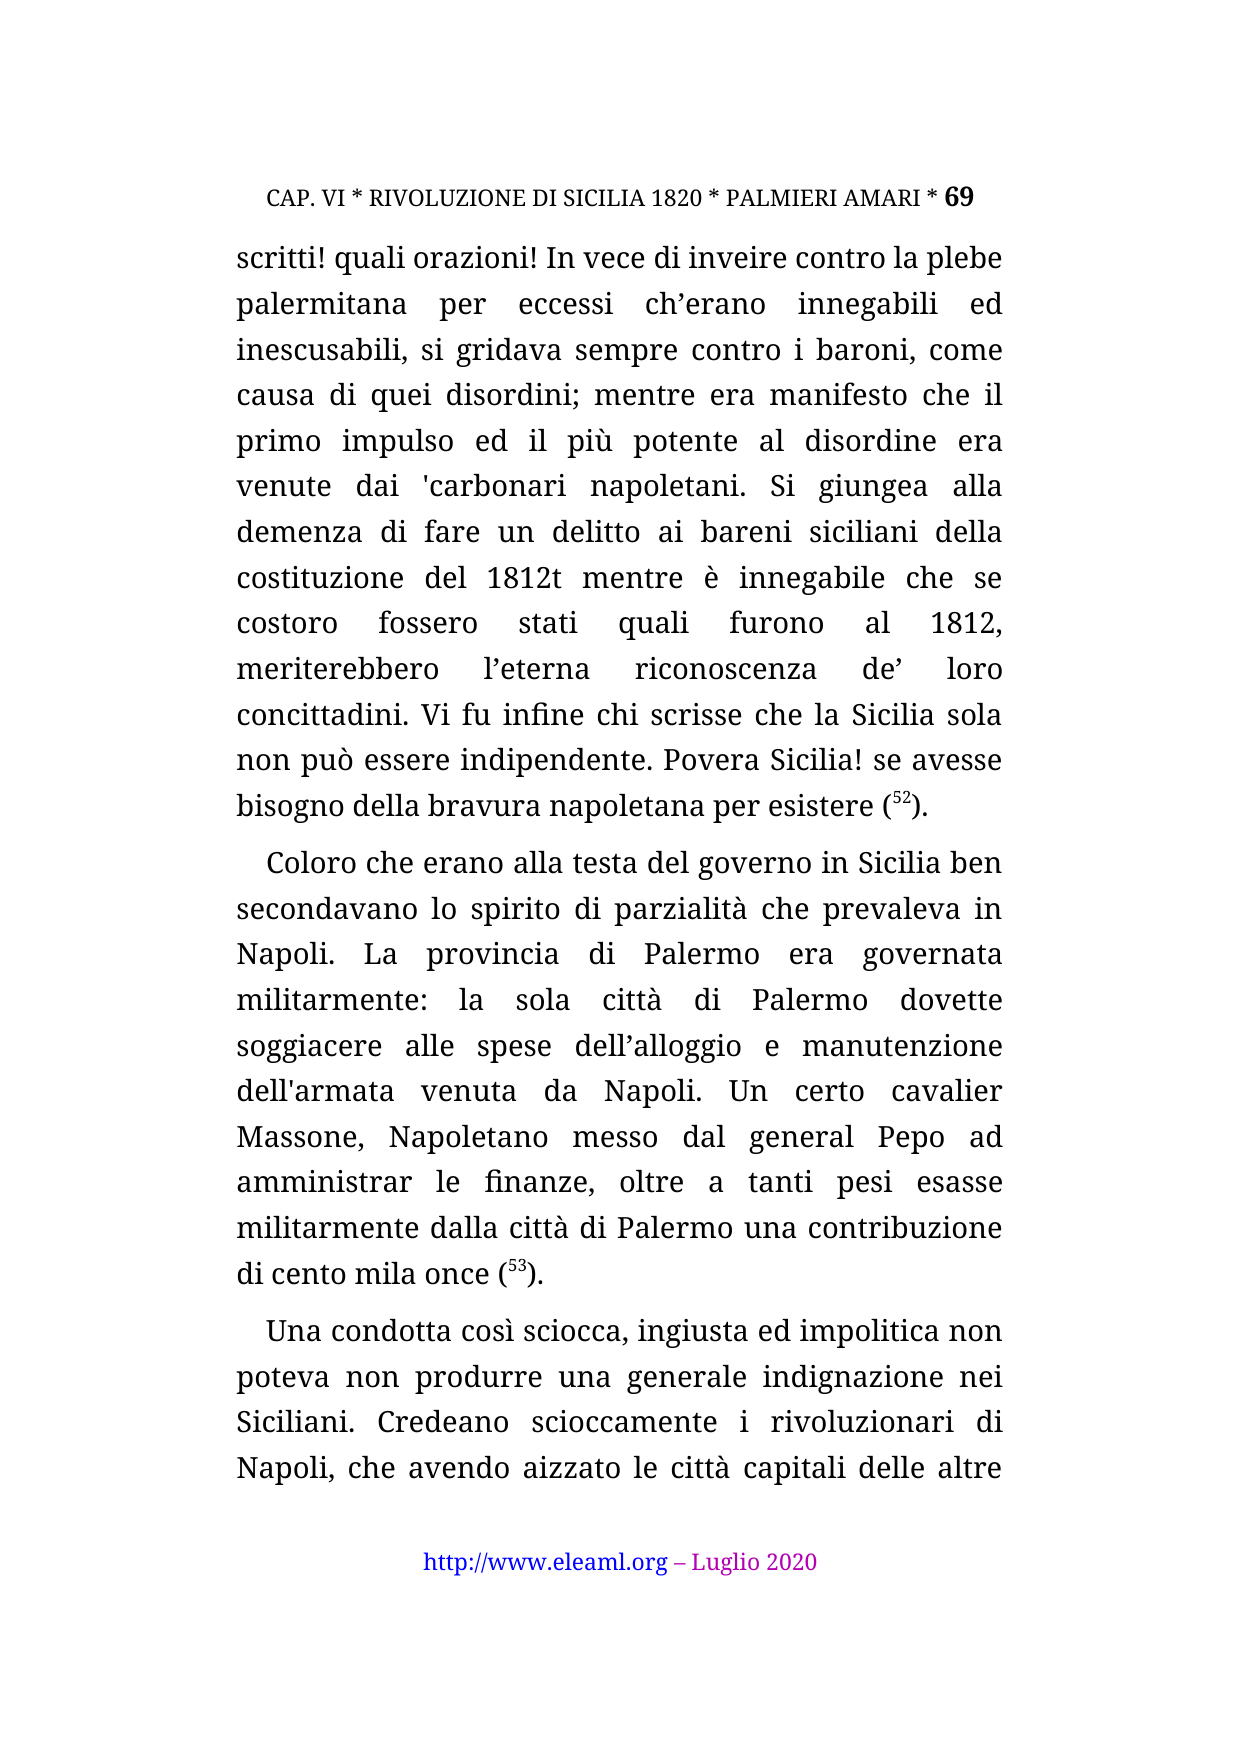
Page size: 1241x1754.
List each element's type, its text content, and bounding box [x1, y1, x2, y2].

text Una condotta così sciocca, ingiusta ed impolitica non poteva non produrre una generale indignazione nei Siciliani. Credeano scioccamente i rivoluzionari di Napoli, che avendo aizzato le città capitali delle altre [236, 1310, 1004, 1487]
text scritti! quali orazioni! In vece di inveire contro la plebe palermitana per eccessi ch’erano innegabili ed inescusabili, si gridava sempre contro i baroni, come causa di quei disordini; mentre era manifesto che il primo impulso ed il più potente al disordine era venute dai 'carbonari napoletani. Si giungea alla demenza di fare un delitto ai bareni siciliani della costituzione del 1812t mentre è innegabile che se costoro fossero stati quali furono al 1812, meriterebbero l’eterna riconoscenza de’ loro concittadini. Vi fu infine chi scrisse che la Sicilia sola non può essere indipendente. Povera Sicilia! se avesse bisogno della bravura napoletana per esistere (). [236, 237, 1004, 825]
text Coloro che erano alla testa del governo in Sicilia ben secondavano lo spirito di parzialità che prevaleva in Napoli. La provincia di Palermo era governata militarmente: la sola città di Palermo dovette soggiacere alle spese dell’alloggio e manutenzione dell'armata venuta da Napoli. Un certo cavalier Massone, Napoletano messo dal general Pepo ad amministrar le finanze, oltre a tanti pesi esasse militarmente dalla città di Palermo una contribuzione di cento mila once (). [236, 842, 1004, 1293]
